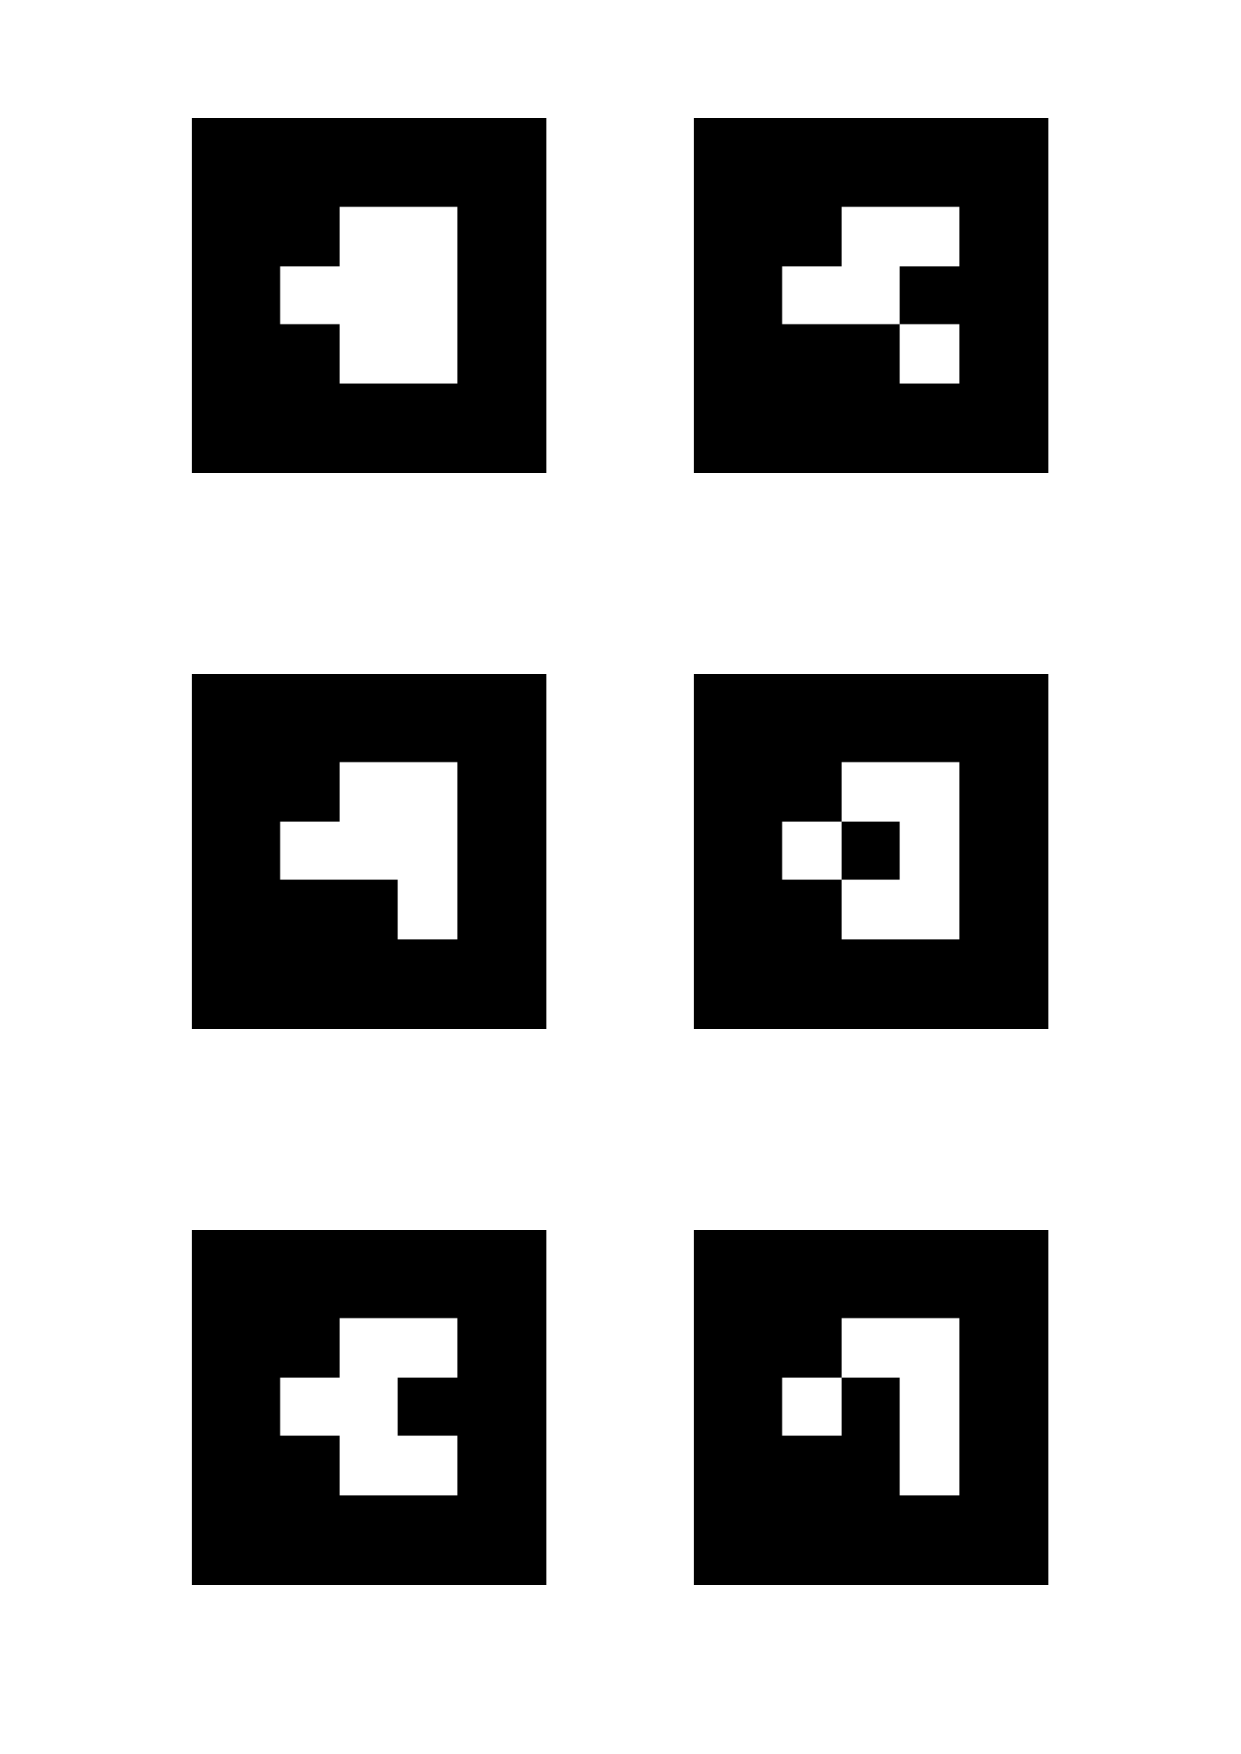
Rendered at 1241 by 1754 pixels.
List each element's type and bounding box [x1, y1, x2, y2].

picture [191, 1230, 547, 1585]
picture [693, 118, 1049, 473]
picture [693, 1230, 1049, 1585]
picture [191, 118, 547, 473]
picture [693, 674, 1049, 1029]
picture [191, 674, 547, 1029]
